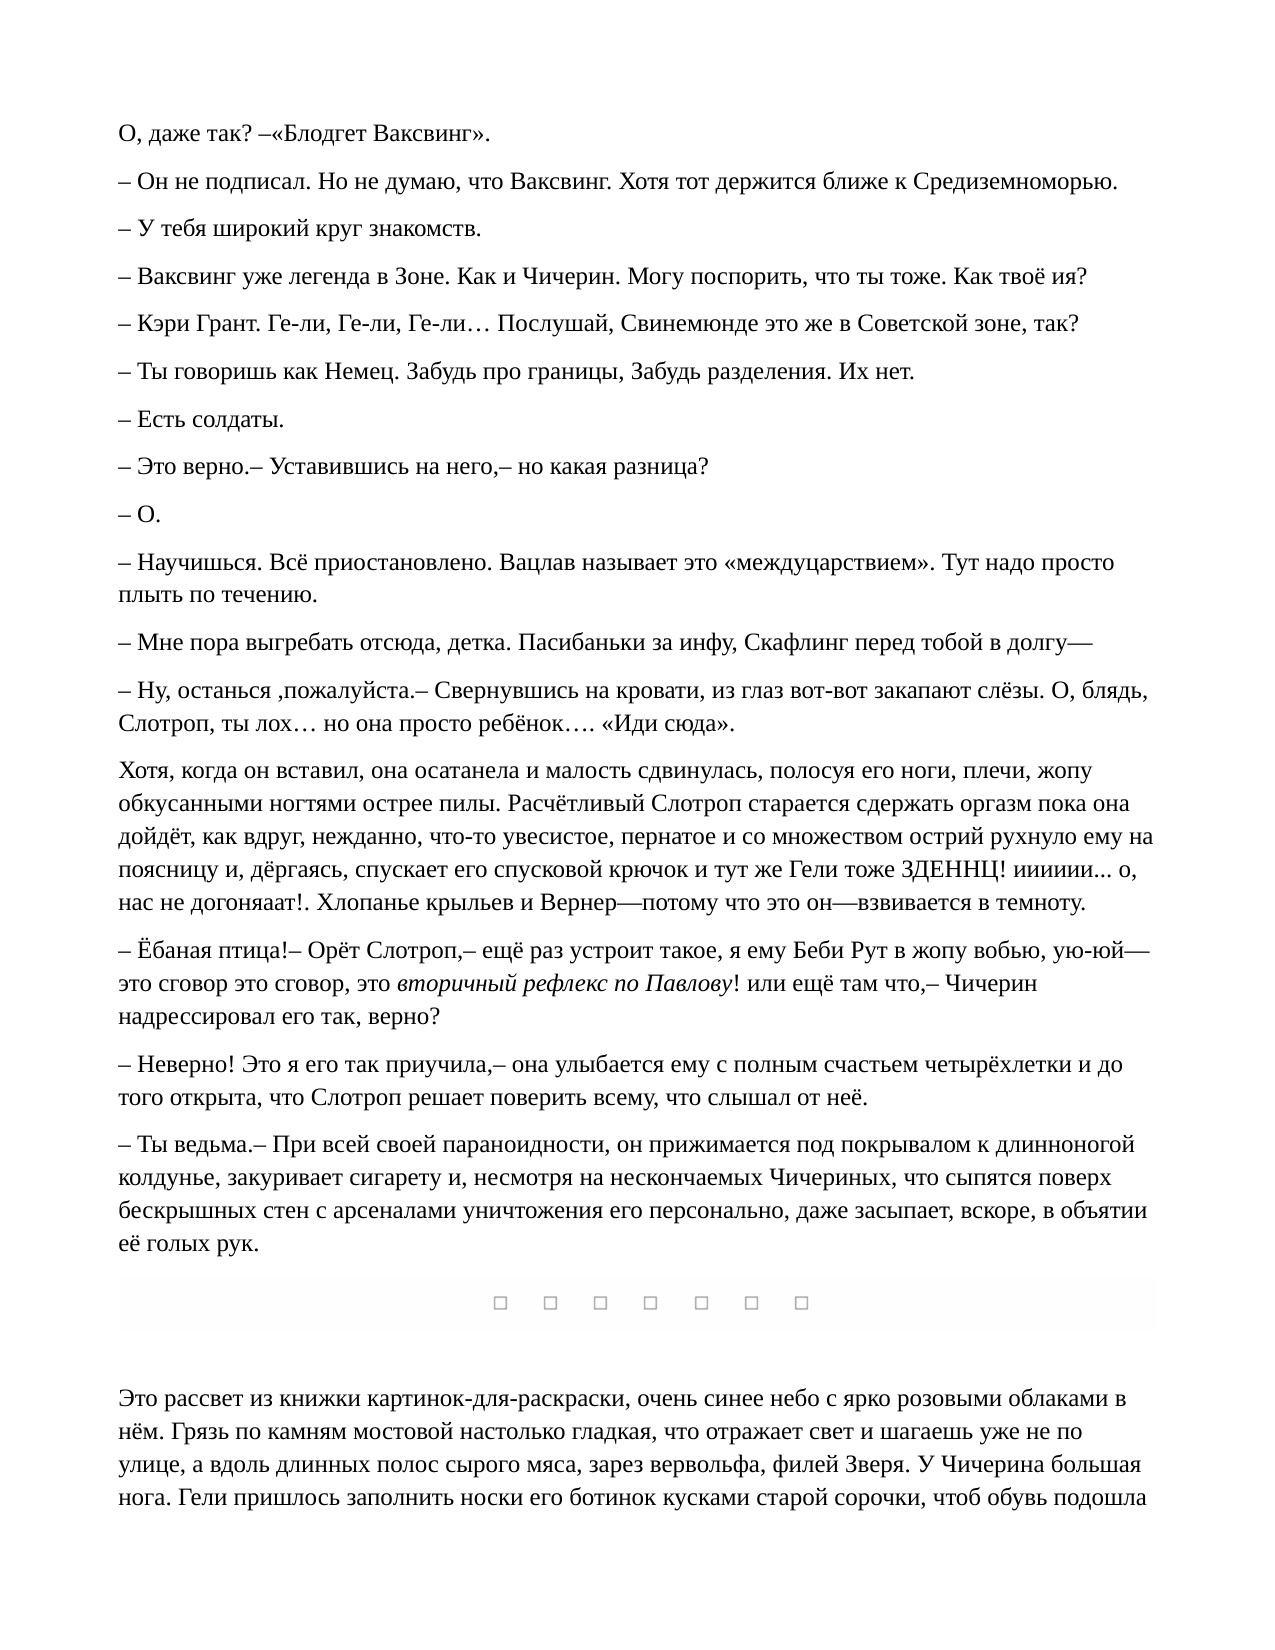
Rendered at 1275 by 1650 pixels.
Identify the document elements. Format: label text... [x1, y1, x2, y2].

text – Ты говоришь как Немец. Забудь про границы, Забудь разделения. Их нет. [118, 356, 1157, 385]
text – Он не подписал. Но не думаю, что Ваксвинг. Хотя тот держится ближе к Средиземноморью. [118, 166, 1157, 194]
picture [118, 1276, 1157, 1331]
text – Есть солдаты. [118, 404, 1157, 432]
text – Ёбаная птица!– Орёт Слотроп,– ещё раз устроит такое, я ему Беби Рут в жопу вобью, ую-юй— это сговор это сговор, это вторичный рефлекс по Павлову! или ещё там что,– Чичерин надрессировал его так, верно? [118, 935, 1157, 1030]
text – Кэри Грант. Ге-ли, Ге-ли, Ге-ли… Послушай, Свинемюнде это же в Советской зоне, так? [118, 308, 1157, 337]
text – Неверно! Это я его так приучила,– она улыбается ему с полным счастьем четырёхлетки и до того открыта, что Слотроп решает поверить всему, что слышал от неё. [118, 1049, 1157, 1111]
text – О. [118, 499, 1157, 528]
text – Мне пора выгребать отсюда, детка. Пасибаньки за инфу, Скафлинг перед тобой в долгу— [118, 627, 1157, 656]
text О, даже так? –«Блодгет Ваксвинг». [118, 118, 1157, 147]
text Это рассвет из книжки картинок-для-раскраски, очень синее небо с ярко розовыми облаками в нём. Грязь по камням мостовой настолько гладкая, что отражает свет и шагаешь уже не по улице, а вдоль длинных полос сырого мяса, зарез вервольфа, филей Зверя. У Чичерина большая нога. Гели пришлось заполнить носки его ботинок кусками старой сорочки, чтоб обувь подошла [118, 1383, 1157, 1511]
text – Научишься. Всё приостановлено. Вацлав называет это «междуцарствием». Тут надо просто плыть по течению. [118, 547, 1157, 608]
text Хотя, когда он вставил, она осатанела и малость сдвинулась, полосуя его ноги, плечи, жопу обкусанными ногтями острее пилы. Расчётливый Слотроп старается сдержать оргазм пока она дойдёт, как вдруг, нежданно, что-то увесистое, пернатое и со множеством острий рухнуло ему на поясницу и, дёргаясь, спускает его спусковой крючок и тут же Гели тоже ЗДЕННЦ! ииииии... о, нас не догоняаат!. Хлопанье крыльев и Вернер—потому что это он—взвивается в темноту. [118, 755, 1157, 916]
text – Ваксвинг уже легенда в Зоне. Как и Чичерин. Могу поспорить, что ты тоже. Как твоё ия? [118, 261, 1157, 290]
text – Ну, останься ,пожалуйста.– Свернувшись на кровати, из глаз вот-вот закапают слёзы. О, блядь, Слотроп, ты лох… но она просто ребёнок…. «Иди сюда». [118, 675, 1157, 737]
text – Ты ведьма.– При всей своей параноидности, он прижимается под покрывалом к длинноногой колдунье, закуривает сигарету и, несмотря на нескончаемых Чичериных, что сыпятся поверх бескрышных стен с арсеналами уничтожения его персонально, даже засыпает, вскоре, в объятии её голых рук. [118, 1129, 1157, 1257]
text – У тебя широкий круг знакомств. [118, 213, 1157, 242]
text – Это верно.– Уставившись на него,– но какая разница? [118, 451, 1157, 480]
